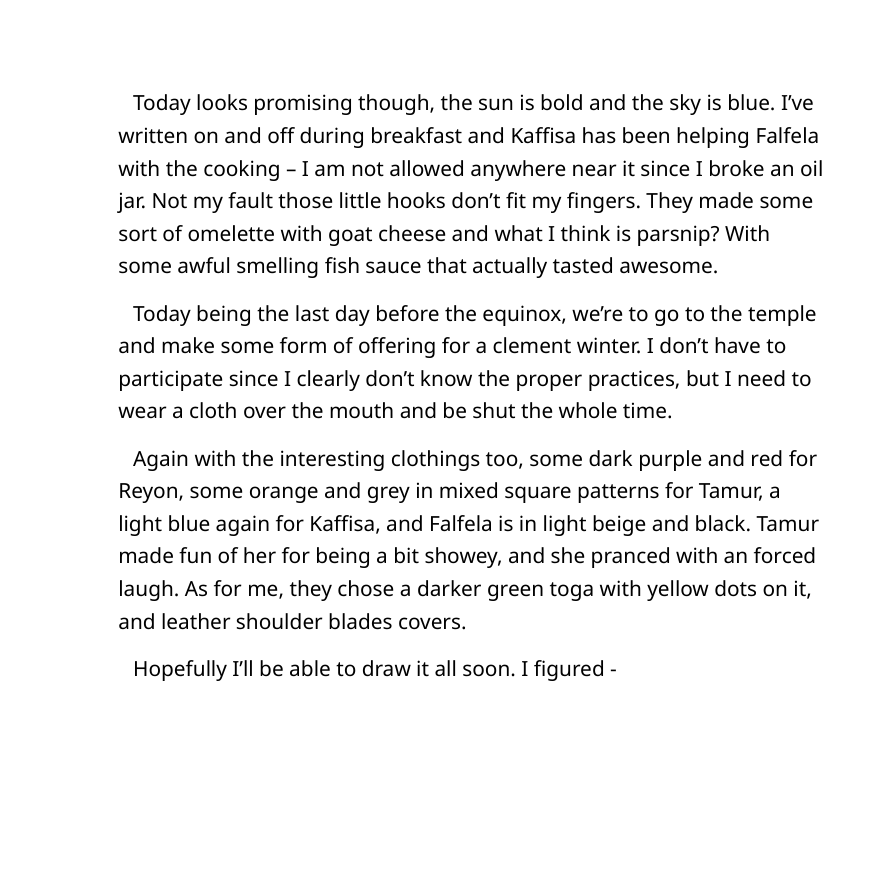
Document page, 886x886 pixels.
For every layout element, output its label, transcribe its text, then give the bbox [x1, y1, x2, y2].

text Again with the interesting clothings too, some dark purple and red for Reyon, some orange and grey in mixed square patterns for Tamur, a light blue again for Kaffisa, and Falfela is in light beige and black. Tamur made fun of her for being a bit showey, and she pranced with an forced laugh. As for me, they chose a darker green toga with yellow dots on it, and leather shoulder blades covers. [118, 444, 827, 635]
text Today being the last day before the equinox, we’re to go to the temple and make some form of offering for a clement winter. I don’t have to participate since I clearly don’t know the proper practices, but I need to wear a cloth over the mouth and be shut the whole time. [118, 299, 827, 425]
text Today looks promising though, the sun is bold and the sky is blue. I’ve written on and off during breakfast and Kaffisa has been helping Falfela with the cooking – I am not allowed anywhere near it since I broke an oil jar. Not my fault those little hooks don’t fit my fingers. They made some sort of omelette with goat cheese and what I think is parsnip? With some awful smelling fish sauce that actually tasted awesome. [118, 88, 827, 280]
text Hopefully I’ll be able to draw it all soon. I figured - [118, 654, 827, 682]
